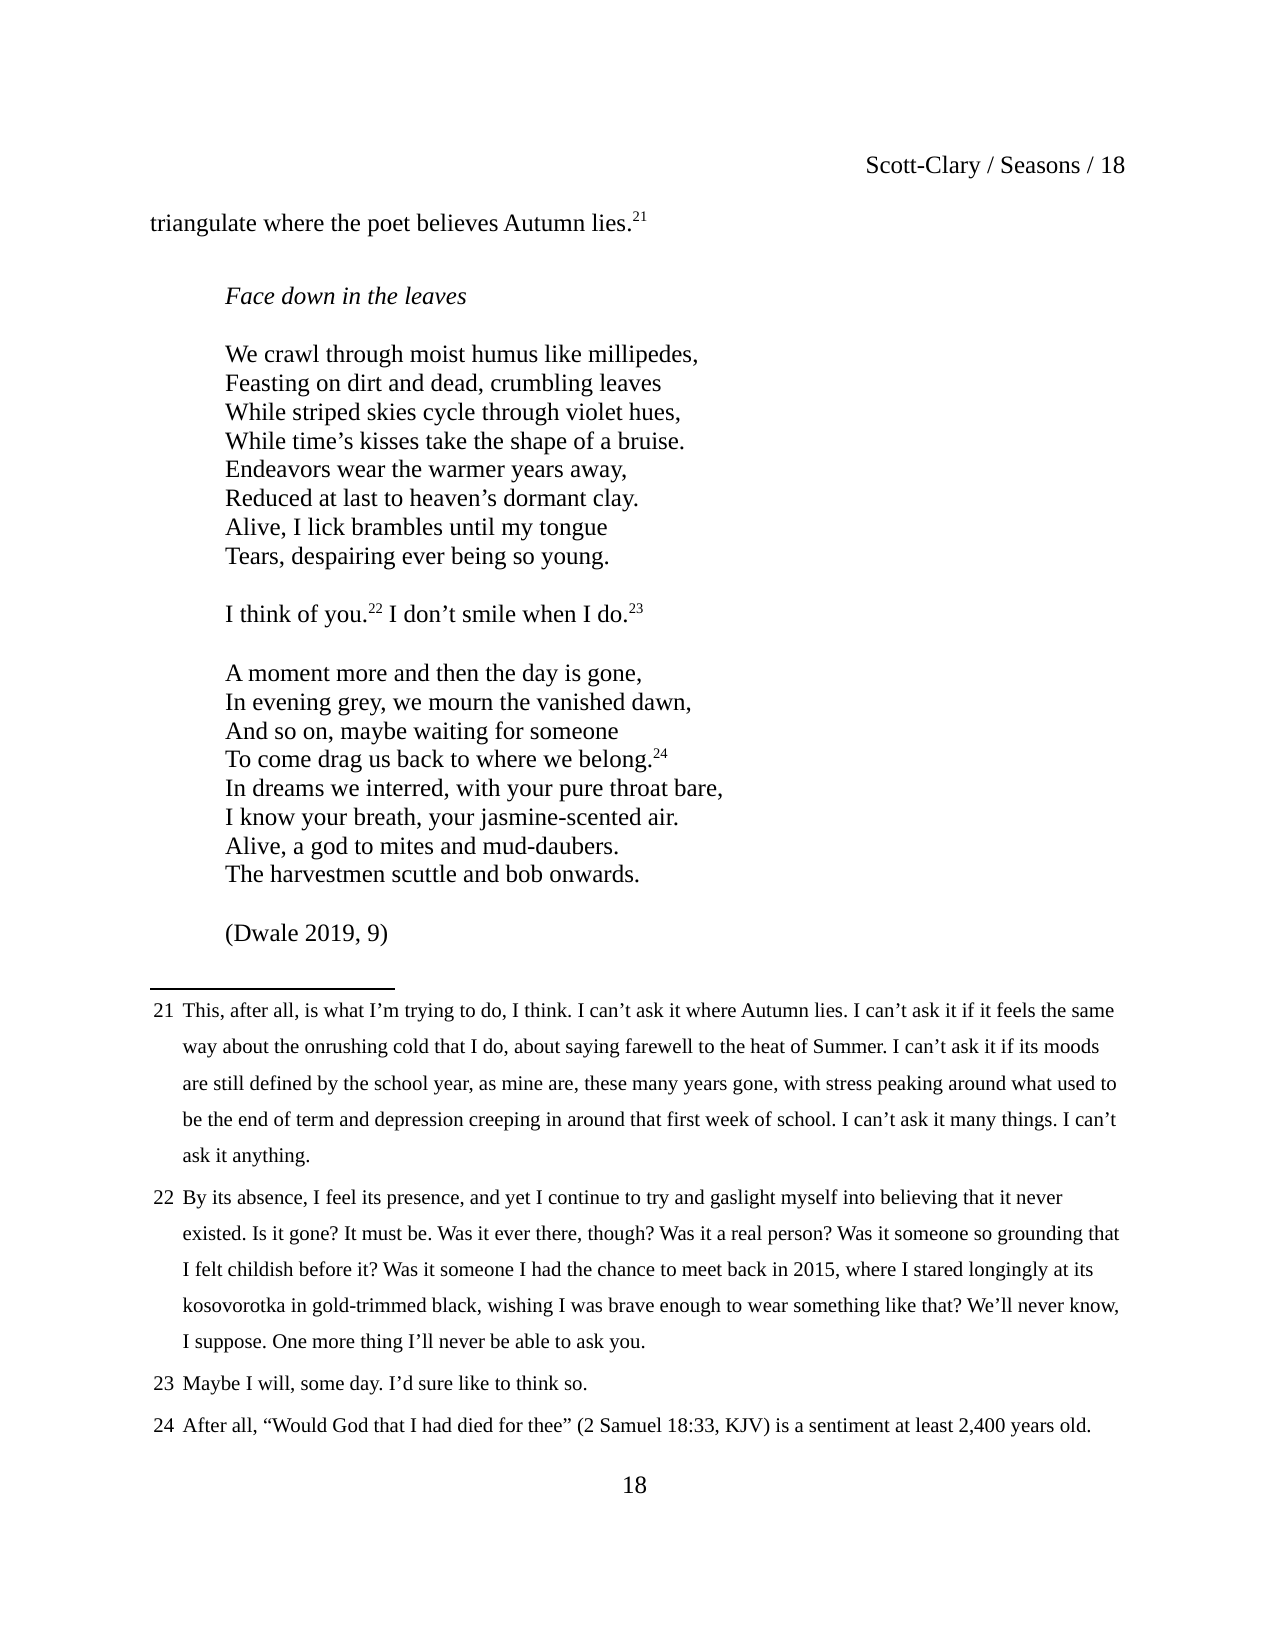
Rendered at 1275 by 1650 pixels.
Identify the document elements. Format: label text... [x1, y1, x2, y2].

text Maybe I will, some day. I’d sure like to think so. [150, 1368, 1125, 1398]
text triangulate where the poet believes Autumn lies. [150, 208, 1125, 237]
text A moment more and then the day is gone, In evening grey, we mourn the vanished dawn, And so on, maybe waiting for someone To come drag us back to where we belong. In dreams we interred, with your pure throat bare, I know your breath, your jasmine-scented air. Alive, a god to mites and mud-daubers. The harvestmen scuttle and bob onwards. [225, 658, 1125, 888]
text (Dwale 2019, 9) [225, 918, 1125, 947]
text By its absence, I feel its presence, and yet I continue to try and gaslight myself into believing that it never existed. Is it gone? It must be. Was it ever there, though? Was it a real person? Was it someone so grounding that I felt childish before it? Was it someone I had the chance to meet back in 2015, where I stared longingly at its kosovorotka in gold-trimmed black, wishing I was brave enough to wear something like that? We’ll never know, I suppose. One more thing I’ll never be able to ask you. [150, 1182, 1125, 1356]
text After all, “Would God that I had died for thee” (2 Samuel 18:33, KJV) is a sentiment at least 2,400 years old. [150, 1410, 1125, 1440]
text We crawl through moist humus like millipedes, Feasting on dirt and dead, crumbling leaves While striped skies cycle through violet hues, While time’s kisses take the shape of a bruise. Endeavors wear the warmer years away, Reduced at last to heaven’s dormant clay. Alive, I lick brambles until my tongue Tears, despairing ever being so young. [225, 339, 1125, 569]
text I think of you. I don’t smile when I do. [225, 599, 1125, 628]
text This, after all, is what I’m trying to do, I think. I can’t ask it where Autumn lies. I can’t ask it if it feels the same way about the onrushing cold that I do, about saying farewell to the heat of Summer. I can’t ask it if its moods are still defined by the school year, as mine are, these many years gone, with stress peaking around what used to be the end of term and depression creeping in around that first week of school. I can’t ask it many things. I can’t ask it anything. [150, 995, 1125, 1169]
text Face down in the leaves [225, 281, 1125, 309]
